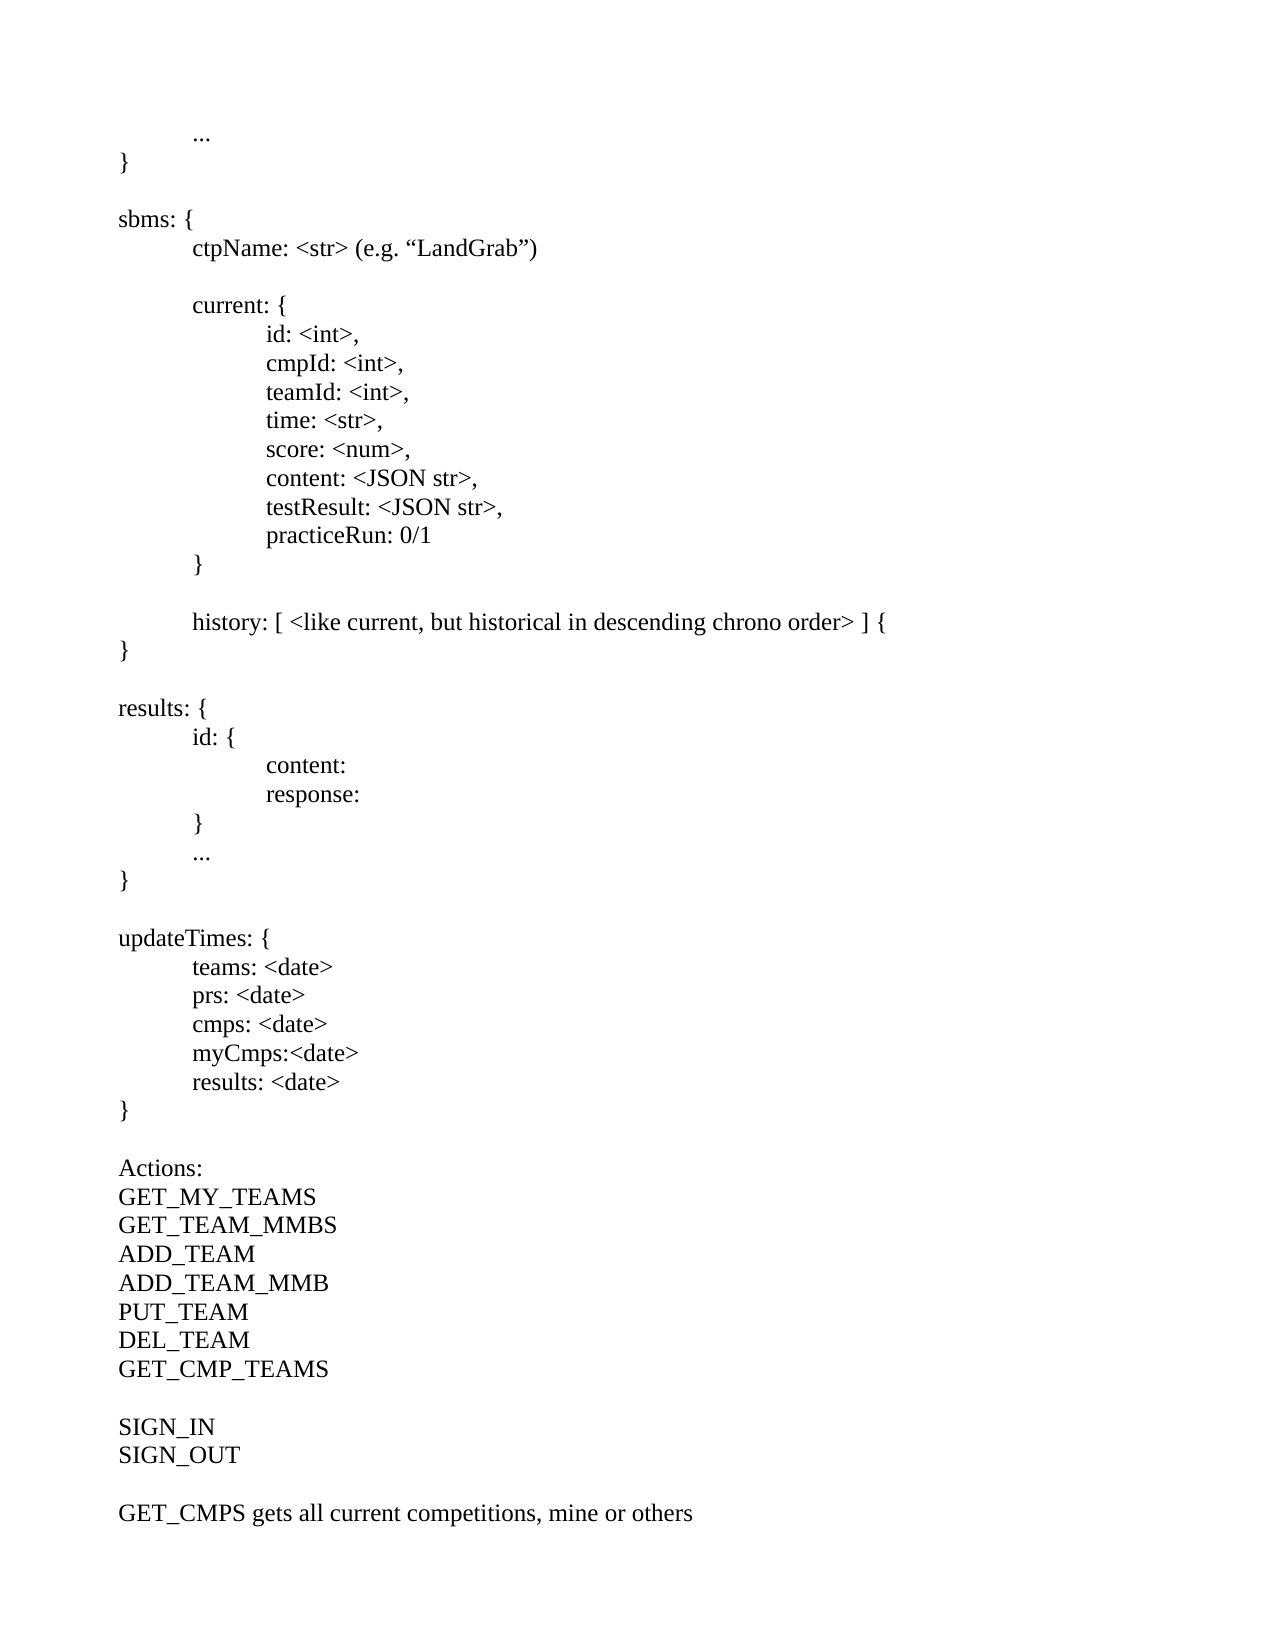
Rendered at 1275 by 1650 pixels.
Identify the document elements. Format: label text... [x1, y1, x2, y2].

text results: <date> [118, 1067, 1157, 1096]
text prs: <date> [118, 981, 1157, 1009]
text Actions: [118, 1153, 1157, 1182]
text SIGN_OUT [118, 1441, 1157, 1469]
text } [118, 636, 1157, 664]
text content: [118, 751, 1157, 779]
text score: <num>, [118, 434, 1157, 463]
text testResult: <JSON str>, [118, 492, 1157, 521]
text myCmps:<date> [118, 1038, 1157, 1067]
text history: [ <like current, but historical in descending chrono order> ] { [118, 607, 1157, 636]
text id: { [118, 722, 1157, 751]
text GET_CMP_TEAMS [118, 1354, 1157, 1383]
text ctpName: <str> (e.g. “LandGrab”) [118, 233, 1157, 262]
text SIGN_IN [118, 1412, 1157, 1441]
text GET_TEAM_MMBS [118, 1211, 1157, 1239]
text } [118, 866, 1157, 894]
text ADD_TEAM [118, 1239, 1157, 1268]
text sbms: { [118, 204, 1157, 233]
text PUT_TEAM [118, 1297, 1157, 1326]
text practiceRun: 0/1 [118, 521, 1157, 549]
text } [118, 808, 1157, 837]
text ... [118, 837, 1157, 866]
text ... [118, 118, 1157, 147]
text content: <JSON str>, [118, 463, 1157, 492]
text id: <int>, [118, 319, 1157, 348]
text DEL_TEAM [118, 1326, 1157, 1354]
text updateTimes: { [118, 923, 1157, 952]
text response: [118, 779, 1157, 808]
text ADD_TEAM_MMB [118, 1268, 1157, 1297]
text } [118, 147, 1157, 176]
text GET_MY_TEAMS [118, 1182, 1157, 1211]
text GET_CMPS gets all current competitions, mine or others [118, 1498, 1157, 1527]
text teams: <date> [118, 952, 1157, 981]
text } [118, 1096, 1157, 1124]
text } [118, 549, 1157, 578]
text results: { [118, 693, 1157, 722]
text cmpId: <int>, [118, 348, 1157, 377]
text time: <str>, [118, 406, 1157, 434]
text current: { [118, 291, 1157, 319]
text teamId: <int>, [118, 377, 1157, 406]
text cmps: <date> [118, 1009, 1157, 1038]
